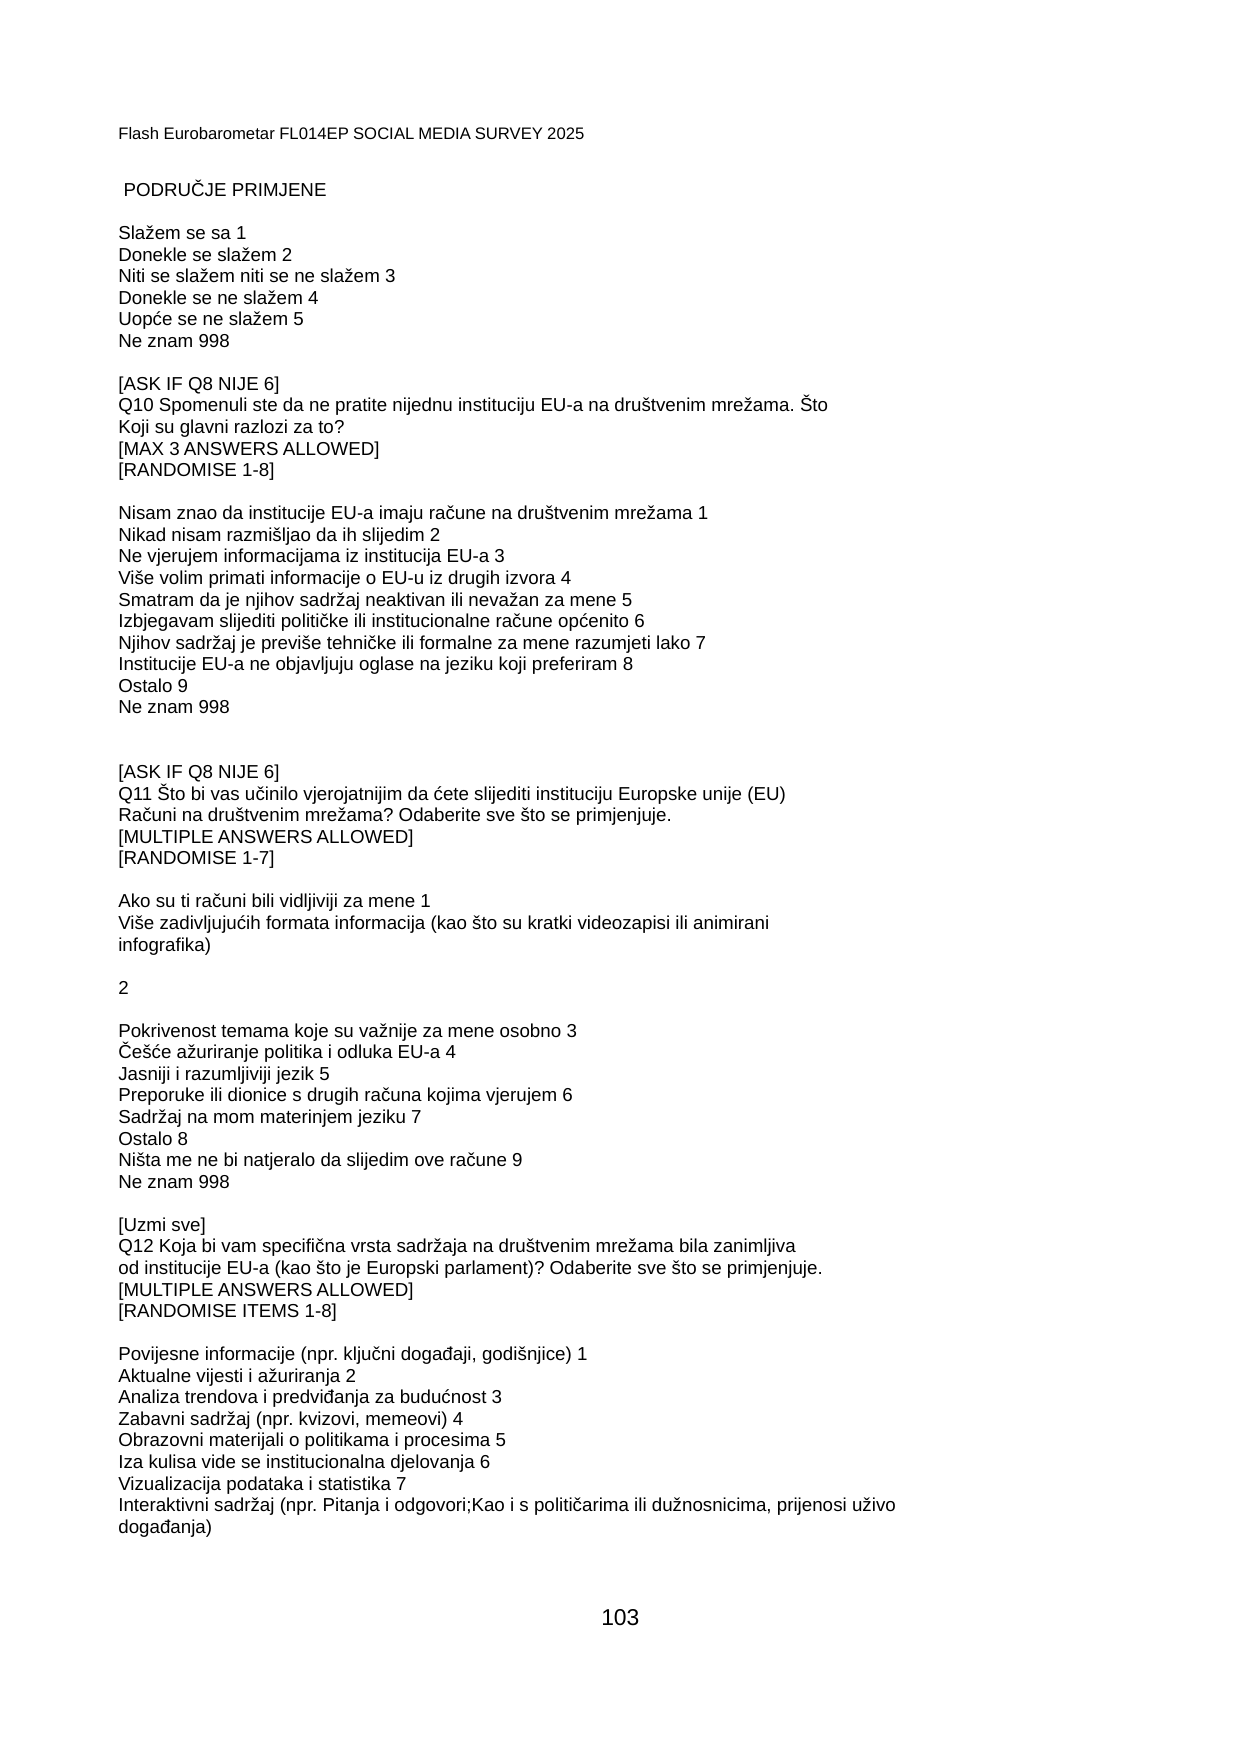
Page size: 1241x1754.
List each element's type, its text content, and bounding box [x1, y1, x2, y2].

text Aktualne vijesti i ažuriranja 2 [118, 1364, 1122, 1386]
text Izbjegavam slijediti političke ili institucionalne račune općenito 6 [118, 610, 1122, 631]
text [RANDOMISE ITEMS 1-8] [118, 1300, 1122, 1321]
text [RANDOMISE 1-8] [118, 459, 1122, 481]
text Q12 Koja bi vam specifična vrsta sadržaja na društvenim mrežama bila zanimljiva [118, 1235, 1122, 1257]
text Koji su glavni razlozi za to? [118, 416, 1122, 437]
text infografika) [118, 933, 1122, 955]
text Uopće se ne slažem 5 [118, 308, 1122, 329]
text Vizualizacija podataka i statistika 7 [118, 1472, 1122, 1494]
text Ne znam 998 [118, 696, 1122, 718]
text Povijesne informacije (npr. ključni događaji, godišnjice) 1 [118, 1343, 1122, 1364]
text Ne znam 998 [118, 1171, 1122, 1192]
text Pokrivenost temama koje su važnije za mene osobno 3 [118, 1019, 1122, 1041]
text Jasniji i razumljiviji jezik 5 [118, 1063, 1122, 1084]
text Preporuke ili dionice s drugih računa kojima vjerujem 6 [118, 1084, 1122, 1106]
text Obrazovni materijali o politikama i procesima 5 [118, 1429, 1122, 1451]
text [ASK IF Q8 NIJE 6] [118, 373, 1122, 394]
text Smatram da je njihov sadržaj neaktivan ili nevažan za mene 5 [118, 588, 1122, 610]
text PODRUČJE PRIMJENE [118, 179, 1122, 200]
text [ASK IF Q8 NIJE 6] [118, 761, 1122, 782]
text [RANDOMISE 1-7] [118, 847, 1122, 869]
text [MULTIPLE ANSWERS ALLOWED] [118, 1278, 1122, 1300]
text Ostalo 9 [118, 674, 1122, 696]
text Institucije EU-a ne objavljuju oglase na jeziku koji preferiram 8 [118, 653, 1122, 674]
text Donekle se slažem 2 [118, 243, 1122, 265]
text Njihov sadržaj je previše tehničke ili formalne za mene razumjeti lako 7 [118, 631, 1122, 653]
text Interaktivni sadržaj (npr. Pitanja i odgovori;Kao i s političarima ili dužnosnicima, prijenosi uživo [118, 1494, 1122, 1516]
text Niti se slažem niti se ne slažem 3 [118, 265, 1122, 286]
text Češće ažuriranje politika i odluka EU-a 4 [118, 1041, 1122, 1063]
text Q11 Što bi vas učinilo vjerojatnijim da ćete slijediti instituciju Europske unije (EU) [118, 782, 1122, 804]
text Nikad nisam razmišljao da ih slijedim 2 [118, 524, 1122, 545]
text Više zadivljujućih formata informacija (kao što su kratki videozapisi ili animirani [118, 912, 1122, 933]
text Ostalo 8 [118, 1127, 1122, 1149]
text Zabavni sadržaj (npr. kvizovi, memeovi) 4 [118, 1408, 1122, 1429]
text [MAX 3 ANSWERS ALLOWED] [118, 437, 1122, 459]
text Ne vjerujem informacijama iz institucija EU-a 3 [118, 545, 1122, 567]
text od institucije EU-a (kao što je Europski parlament)? Odaberite sve što se primjenjuje. [118, 1257, 1122, 1278]
text Ako su ti računi bili vidljiviji za mene 1 [118, 890, 1122, 912]
text događanja) [118, 1516, 1122, 1537]
text Q10 Spomenuli ste da ne pratite nijednu instituciju EU-a na društvenim mrežama. Što [118, 394, 1122, 416]
text Donekle se ne slažem 4 [118, 286, 1122, 308]
text Više volim primati informacije o EU-u iz drugih izvora 4 [118, 567, 1122, 588]
text Analiza trendova i predviđanja za budućnost 3 [118, 1386, 1122, 1408]
text Računi na društvenim mrežama? Odaberite sve što se primjenjuje. [118, 804, 1122, 826]
text Ništa me ne bi natjeralo da slijedim ove račune 9 [118, 1149, 1122, 1171]
text [MULTIPLE ANSWERS ALLOWED] [118, 826, 1122, 847]
text Sadržaj na mom materinjem jeziku 7 [118, 1106, 1122, 1127]
text Slažem se sa 1 [118, 222, 1122, 243]
text 2 [118, 976, 1122, 998]
text Nisam znao da institucije EU-a imaju račune na društvenim mrežama 1 [118, 502, 1122, 524]
text Ne znam 998 [118, 329, 1122, 351]
text Iza kulisa vide se institucionalna djelovanja 6 [118, 1451, 1122, 1472]
text [Uzmi sve] [118, 1214, 1122, 1235]
